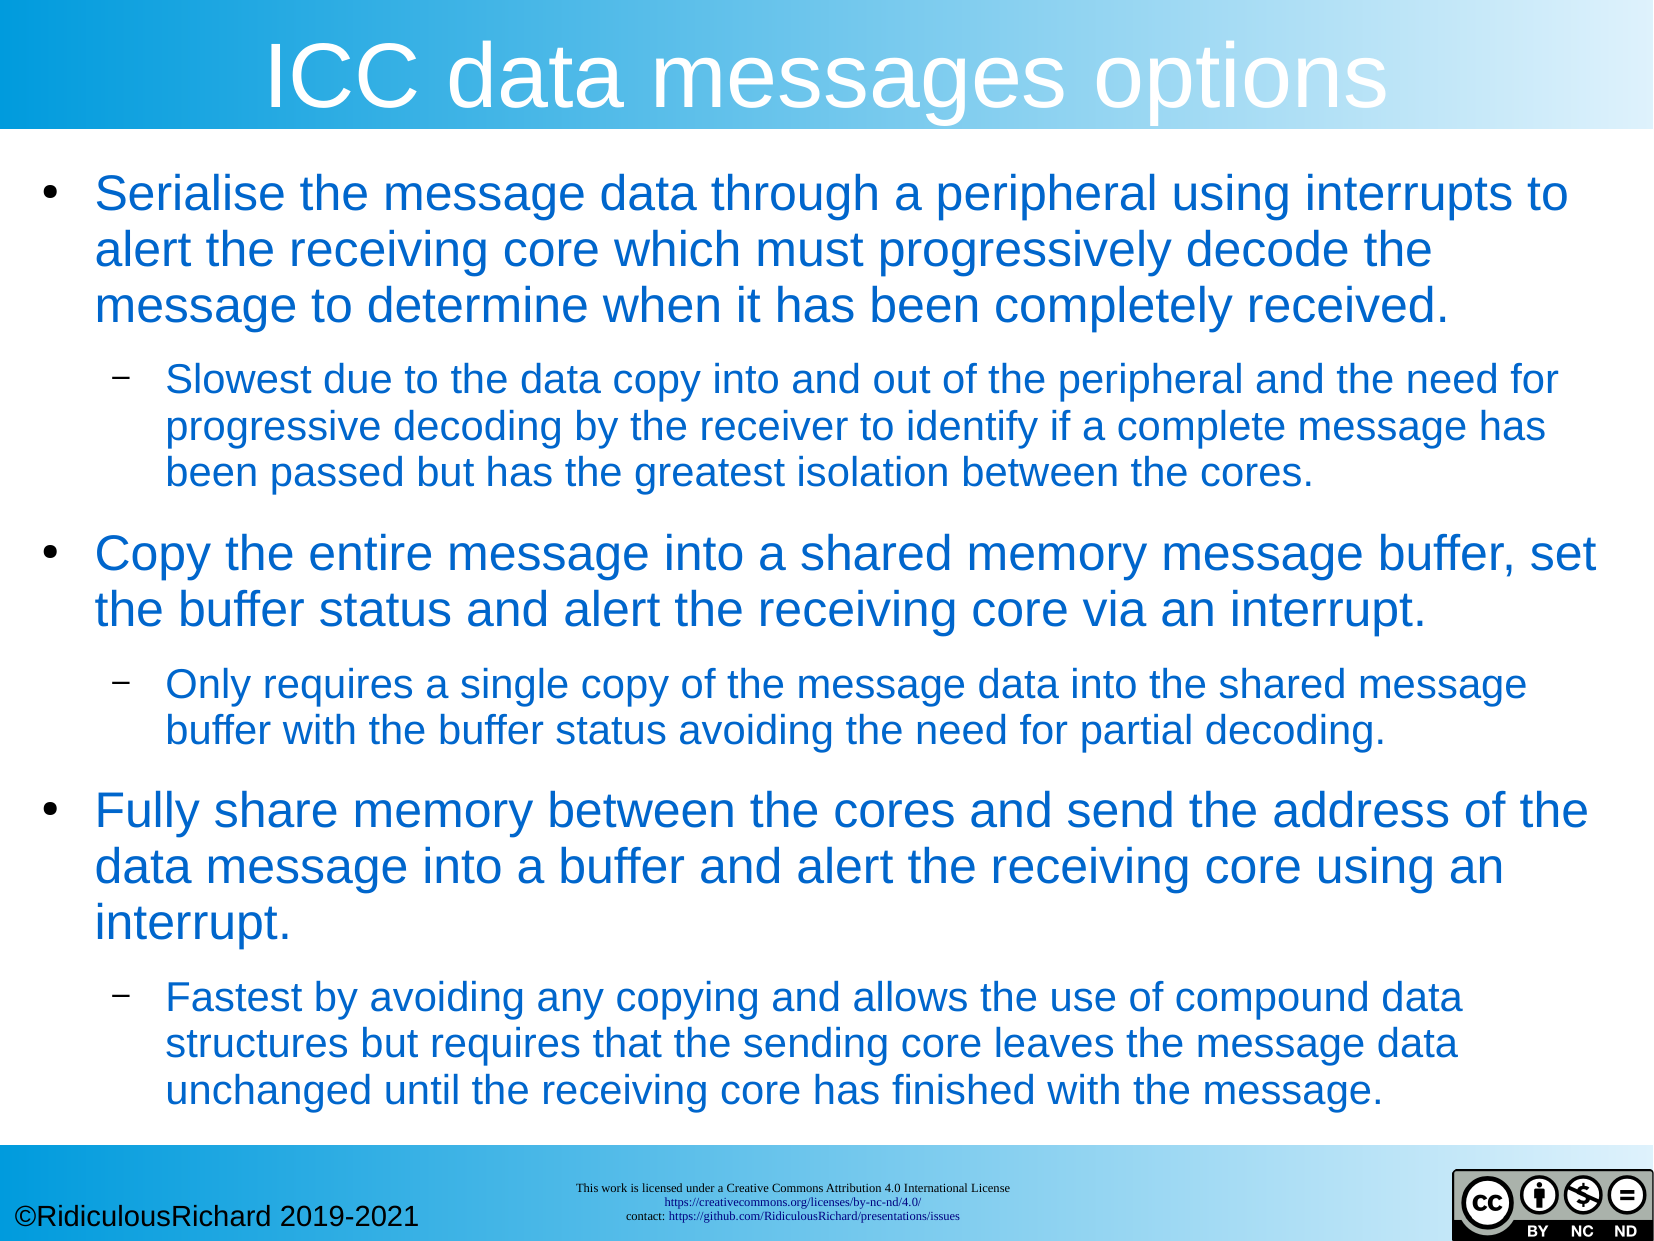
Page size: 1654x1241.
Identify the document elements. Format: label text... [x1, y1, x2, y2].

picture [138, 1146, 142, 1241]
picture [1452, 1169, 1654, 1241]
list Serialise the message data through a peripheral using interrupts to alert the receiving core which must progressively decode the message to determine when it has been completely received. Slowest due to the data copy into and out of the peripheral and the need for progressive decoding by the receiver to identify if a complete message has been passed but has the greatest isolation between the cores. Copy the entire message into a shared memory message buffer, set the buffer status and alert the receiving core via an interrupt. Only requires a single copy of the message data into the shared message buffer with the buffer status avoiding the need for partial decoding. Fully share memory between the cores and send the address of the data message into a buffer and alert the receiving core using an interrupt. Fastest by avoiding any copying and allows the use of compound data structures but requires that the sending core leaves the message data unchanged until the receiving core has finished with the message. [23, 165, 1630, 1123]
title ICC data messages options [82, 23, 1571, 129]
